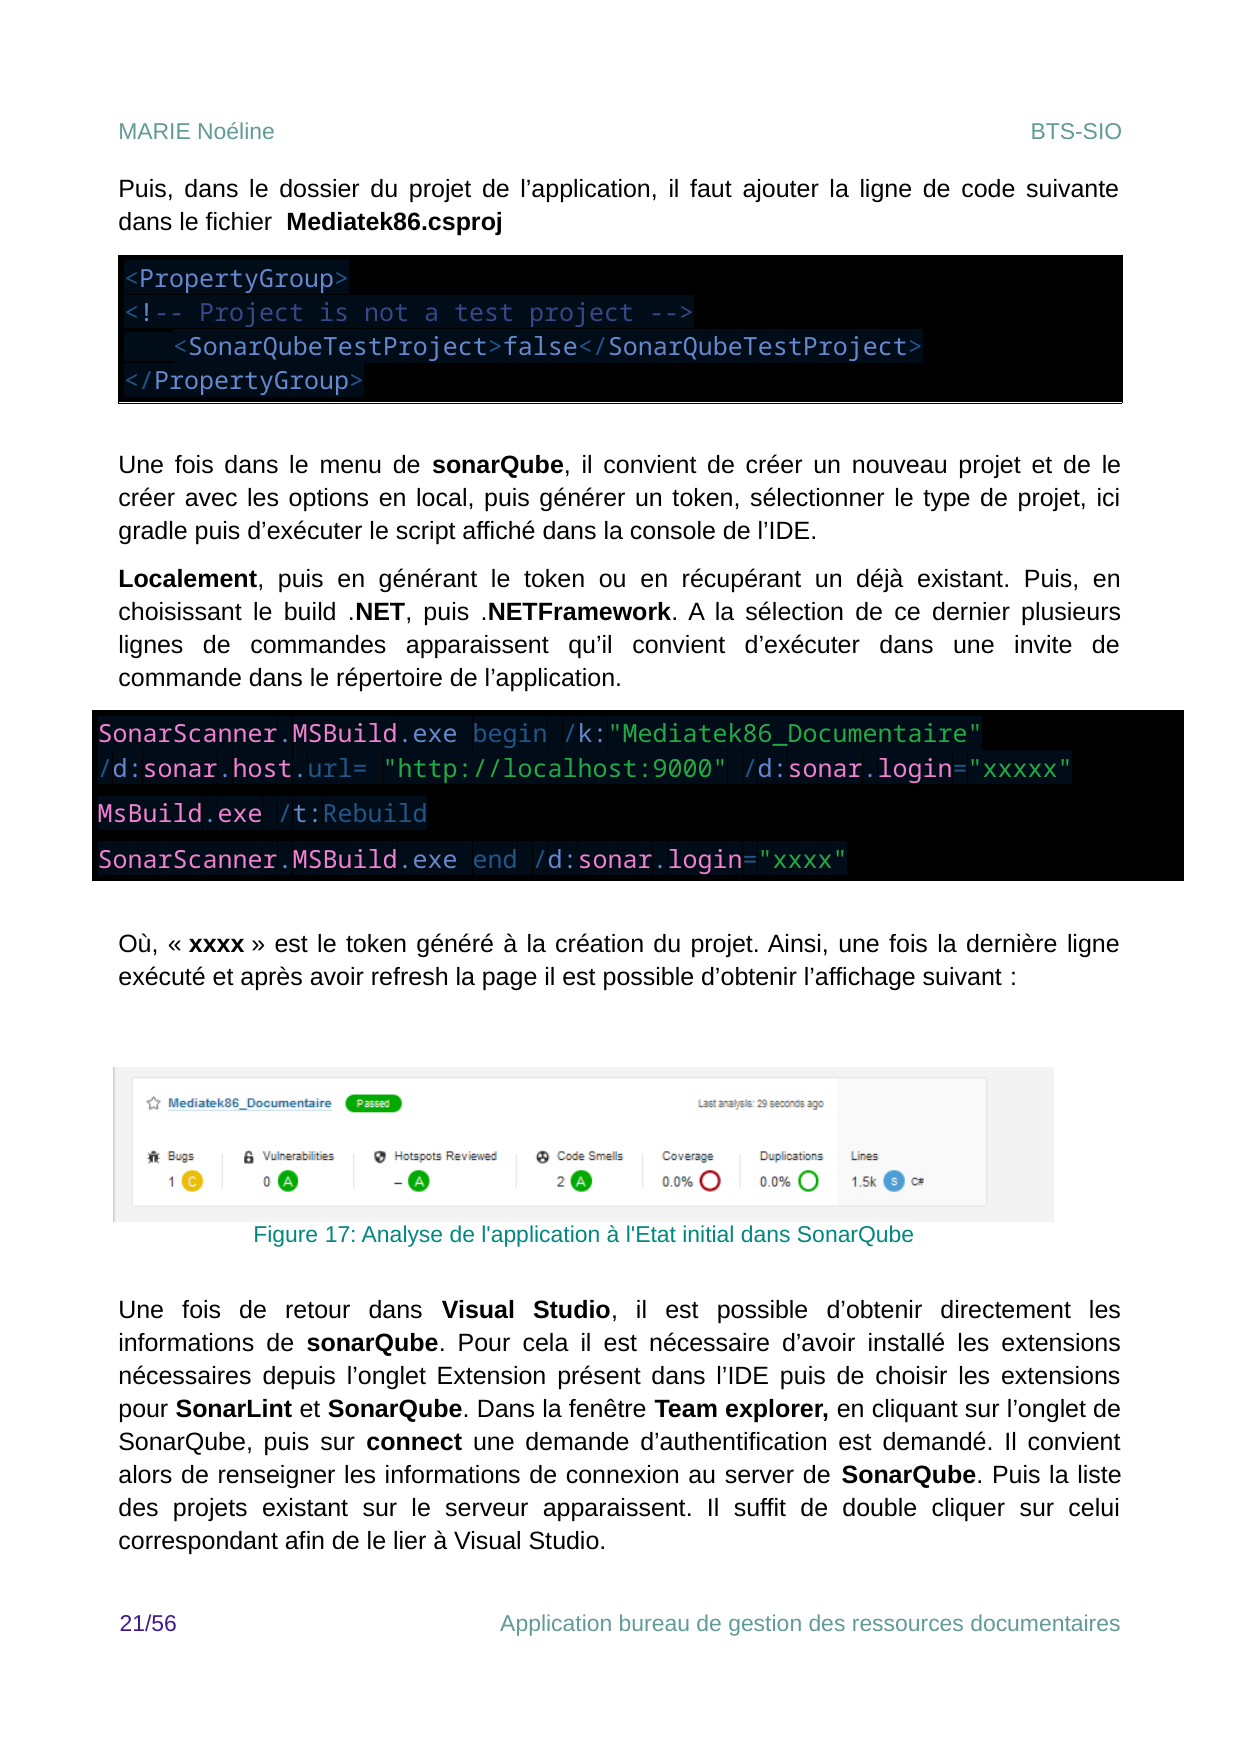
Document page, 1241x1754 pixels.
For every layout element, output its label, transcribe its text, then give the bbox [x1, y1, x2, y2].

picture [113, 1067, 1055, 1222]
table_header SonarScanner.MSBuild.exe begin /k:"Mediatek86_Documentaire" /d:sonar.host.url= "http://localhost:9000" /d:sonar.login="xxxxx" [92, 710, 1184, 790]
text Une fois dans le menu de sonarQube, il convient de créer un nouveau projet et de le créer avec les options en local, puis générer un token, sélectionner le type de projet, ici gradle puis d’exécuter le script affiché dans la console de l’IDE. [118, 450, 1122, 545]
text Où, « xxxx » est le token généré à la création du projet. Ainsi, une fois la dernière ligne exécuté et après avoir refresh la page il est possible d’obtenir l’affichage suivant : [118, 929, 1122, 990]
table_cell SonarScanner.MSBuild.exe end /d:sonar.login="xxxx" [92, 836, 1184, 881]
table_cell MsBuild.exe /t:Rebuild [92, 790, 1184, 836]
text Puis, dans le dossier du projet de l’application, il faut ajouter la ligne de code suivante dans le fichier Mediatek86.csproj [118, 174, 1122, 236]
table_header <PropertyGroup> <!-- Project is not a test project --> <SonarQubeTestProject>false</SonarQubeTestProject> </PropertyGroup> [119, 256, 1122, 402]
text Une fois de retour dans Visual Studio, il est possible d’obtenir directement les informations de sonarQube. Pour cela il est nécessaire d’avoir installé les extensions nécessaires depuis l’onglet Extension présent dans l’IDE puis de choisir les extensions pour SonarLint et SonarQube. Dans la fenêtre Team explorer, en cliquant sur l’onglet de SonarQube, puis sur connect une demande d’authentification est demandé. Il convient alors de renseigner les informations de connexion au server de SonarQube. Puis la liste des projets existant sur le serveur apparaissent. Il suffit de double cliquer sur celui correspondant afin de le lier à Visual Studio. [118, 1295, 1122, 1555]
text Figure 17: Analyse de l'application à l'Etat initial dans SonarQube [113, 1222, 1054, 1248]
text Localement, puis en générant le token ou en récupérant un déjà existant. Puis, en choisissant le build .NET, puis .NETFramework. A la sélection de ce dernier plusieurs lignes de commandes apparaissent qu’il convient d’exécuter dans une invite de commande dans le répertoire de l’application. [118, 564, 1122, 692]
